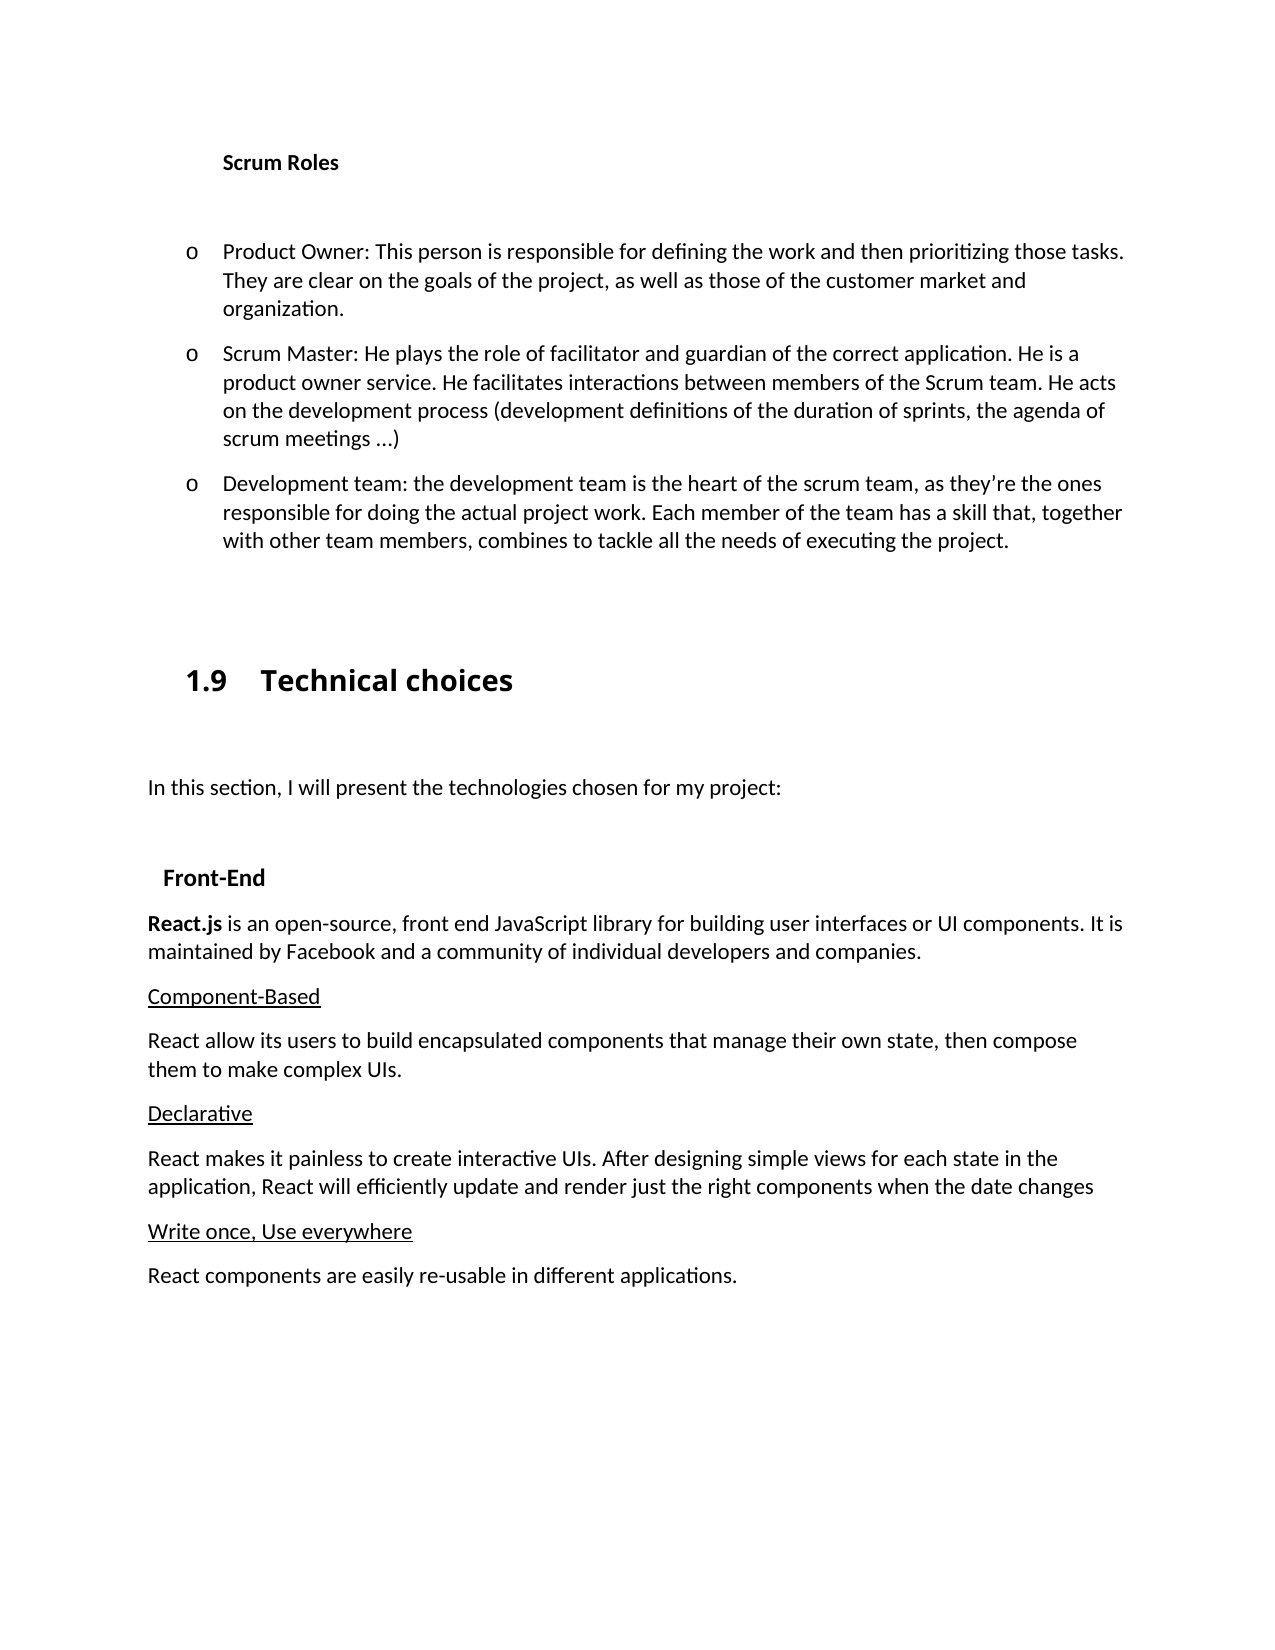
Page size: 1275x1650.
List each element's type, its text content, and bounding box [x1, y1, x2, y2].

text Front-End [148, 862, 1127, 893]
list Product Owner: This person is responsible for defining the work and then prioritizing those tasks. They are clear on the goals of the project, as well as those of the customer market and organization. [185, 237, 1127, 322]
list Development team: the development team is the heart of the scrum team, as they’re the ones responsible for doing the actual project work. Each member of the team has a skill that, together with other team members, combines to tackle all the needs of executing the project. [185, 469, 1127, 554]
text Declarative [148, 1099, 1127, 1127]
text Write once, Use everywhere [148, 1217, 1127, 1245]
list Technical choices [185, 660, 1127, 700]
text Scrum Roles [223, 148, 1127, 176]
text In this section, I will present the technologies chosen for my project: [148, 773, 1127, 801]
text React makes it painless to create interactive UIs. After designing simple views for each state in the application, React will efficiently update and render just the right components when the date changes [148, 1144, 1127, 1200]
text React allow its users to build encapsulated components that manage their own state, then compose them to make complex UIs. [148, 1027, 1127, 1083]
text React components are easily re-usable in different applications. [148, 1261, 1127, 1289]
list Scrum Master: He plays the role of facilitator and guardian of the correct application. He is a product owner service. He facilitates interactions between members of the Scrum team. He acts on the development process (development definitions of the duration of sprints, the agenda of scrum meetings ...) [185, 339, 1127, 452]
text Component-Based [148, 982, 1127, 1010]
text React.js is an open-source, front end JavaScript library for building user interfaces or UI components. It is maintained by Facebook and a community of individual developers and companies. [148, 909, 1127, 965]
